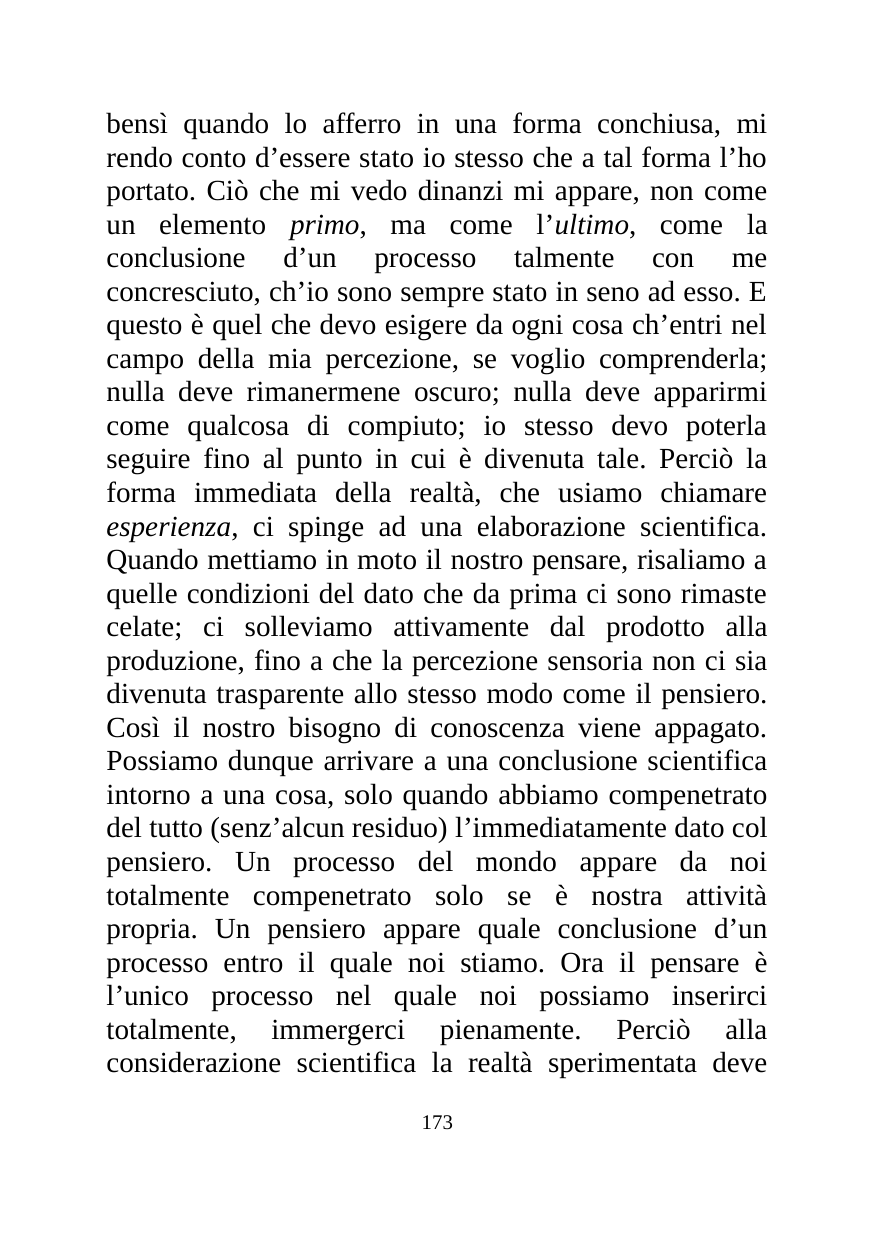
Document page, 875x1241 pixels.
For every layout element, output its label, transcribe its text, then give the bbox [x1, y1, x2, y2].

text bensì quando lo afferro in una forma conchiusa, mi rendo conto d’essere stato io stesso che a tal forma l’ho portato. Ciò che mi vedo dinanzi mi appare, non come un elemento primo, ma come l’ultimo, come la conclusione d’un processo talmente con me concresciuto, ch’io sono sempre stato in seno ad esso. E questo è quel che devo esigere da ogni cosa ch’entri nel campo della mia percezione, se voglio comprenderla; nulla deve rimanermene oscuro; nulla deve apparirmi come qualcosa di compiuto; io stesso devo poterla seguire fino al punto in cui è divenuta tale. Perciò la forma immediata della realtà, che usiamo chiamare esperienza, ci spinge ad una elaborazione scientifica. Quando mettiamo in moto il nostro pensare, risaliamo a quelle condizioni del dato che da prima ci sono rimaste celate; ci solleviamo attivamente dal prodotto alla produzione, fino a che la percezione sensoria non ci sia divenuta trasparente allo stesso modo come il pensiero. Così il nostro bisogno di conoscenza viene appagato. Possiamo dunque arrivare a una conclusione scientifica intorno a una cosa, solo quando abbiamo compenetrato del tutto (senz’alcun residuo) l’immediatamente dato col pensiero. Un processo del mondo appare da noi totalmente compenetrato solo se è nostra attività propria. Un pensiero appare quale conclusione d’un processo entro il quale noi stiamo. Ora il pensare è l’unico processo nel quale noi possiamo inserirci totalmente, immergerci pienamente. Perciò alla considerazione scientifica la realtà sperimentata deve [106, 106, 768, 1079]
